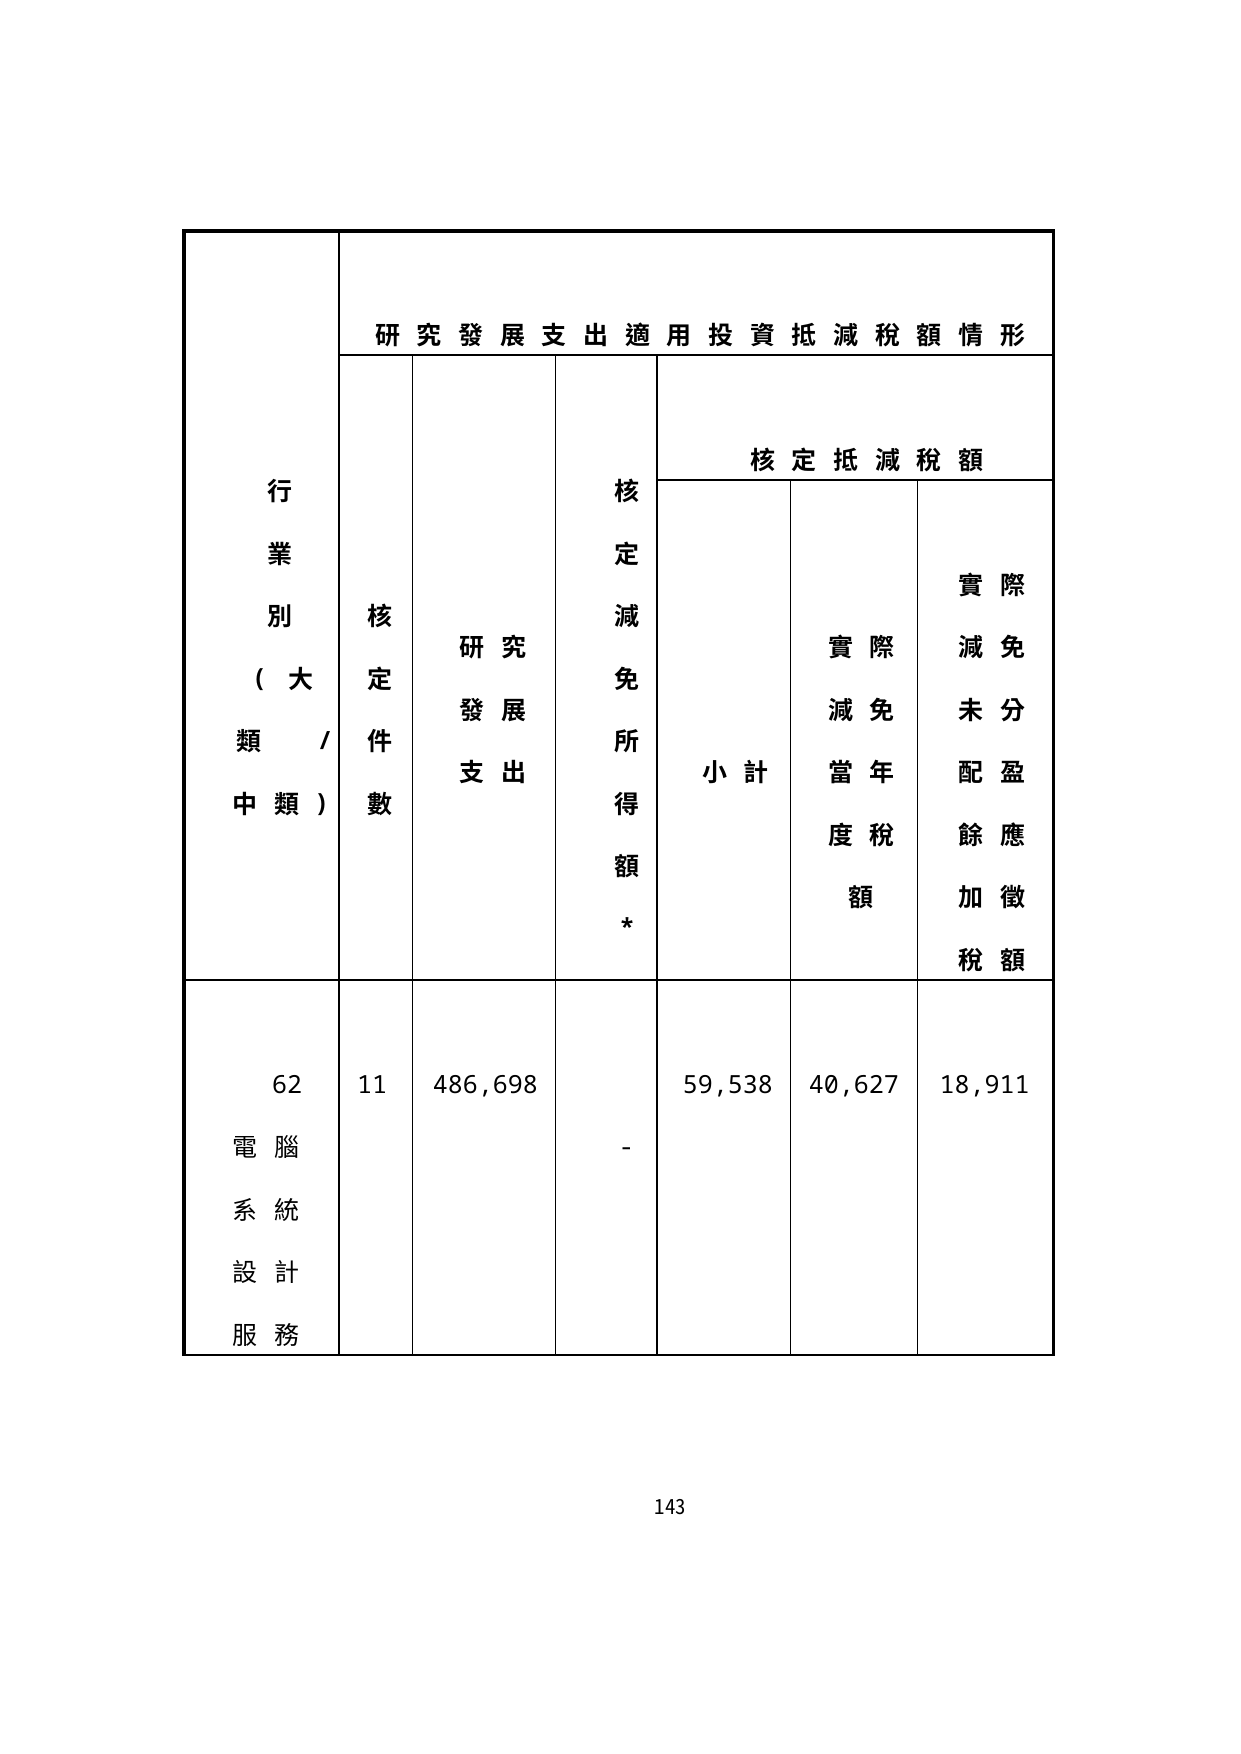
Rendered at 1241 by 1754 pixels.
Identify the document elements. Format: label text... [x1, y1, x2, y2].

table_cell 486,698 [413, 981, 555, 1354]
table_cell 實際減免未分配盈餘應加徵稅額 [918, 481, 1052, 979]
table_cell 實際減免當年度稅額 [791, 481, 917, 979]
table_cell 11 [340, 981, 412, 1354]
table_cell 核定件數 [340, 356, 412, 979]
table_cell 59,538 [658, 981, 790, 1354]
table_cell 小計 [658, 481, 790, 979]
table_cell 40,627 [791, 981, 917, 1354]
table_header 研究發展支出適用投資抵減稅額情形 [340, 233, 1052, 354]
table_cell 核定抵減稅額 [658, 356, 1052, 479]
table_cell 62電腦系統設計服務 [186, 981, 338, 1354]
table_cell 研究發展支出 [413, 356, 555, 979]
table_cell - [556, 981, 656, 1354]
table_cell 18,911 [918, 981, 1052, 1354]
table_header 行 業 別 (大類 / 中類) [186, 233, 338, 979]
table_cell 核定減免所得額* [556, 356, 656, 979]
